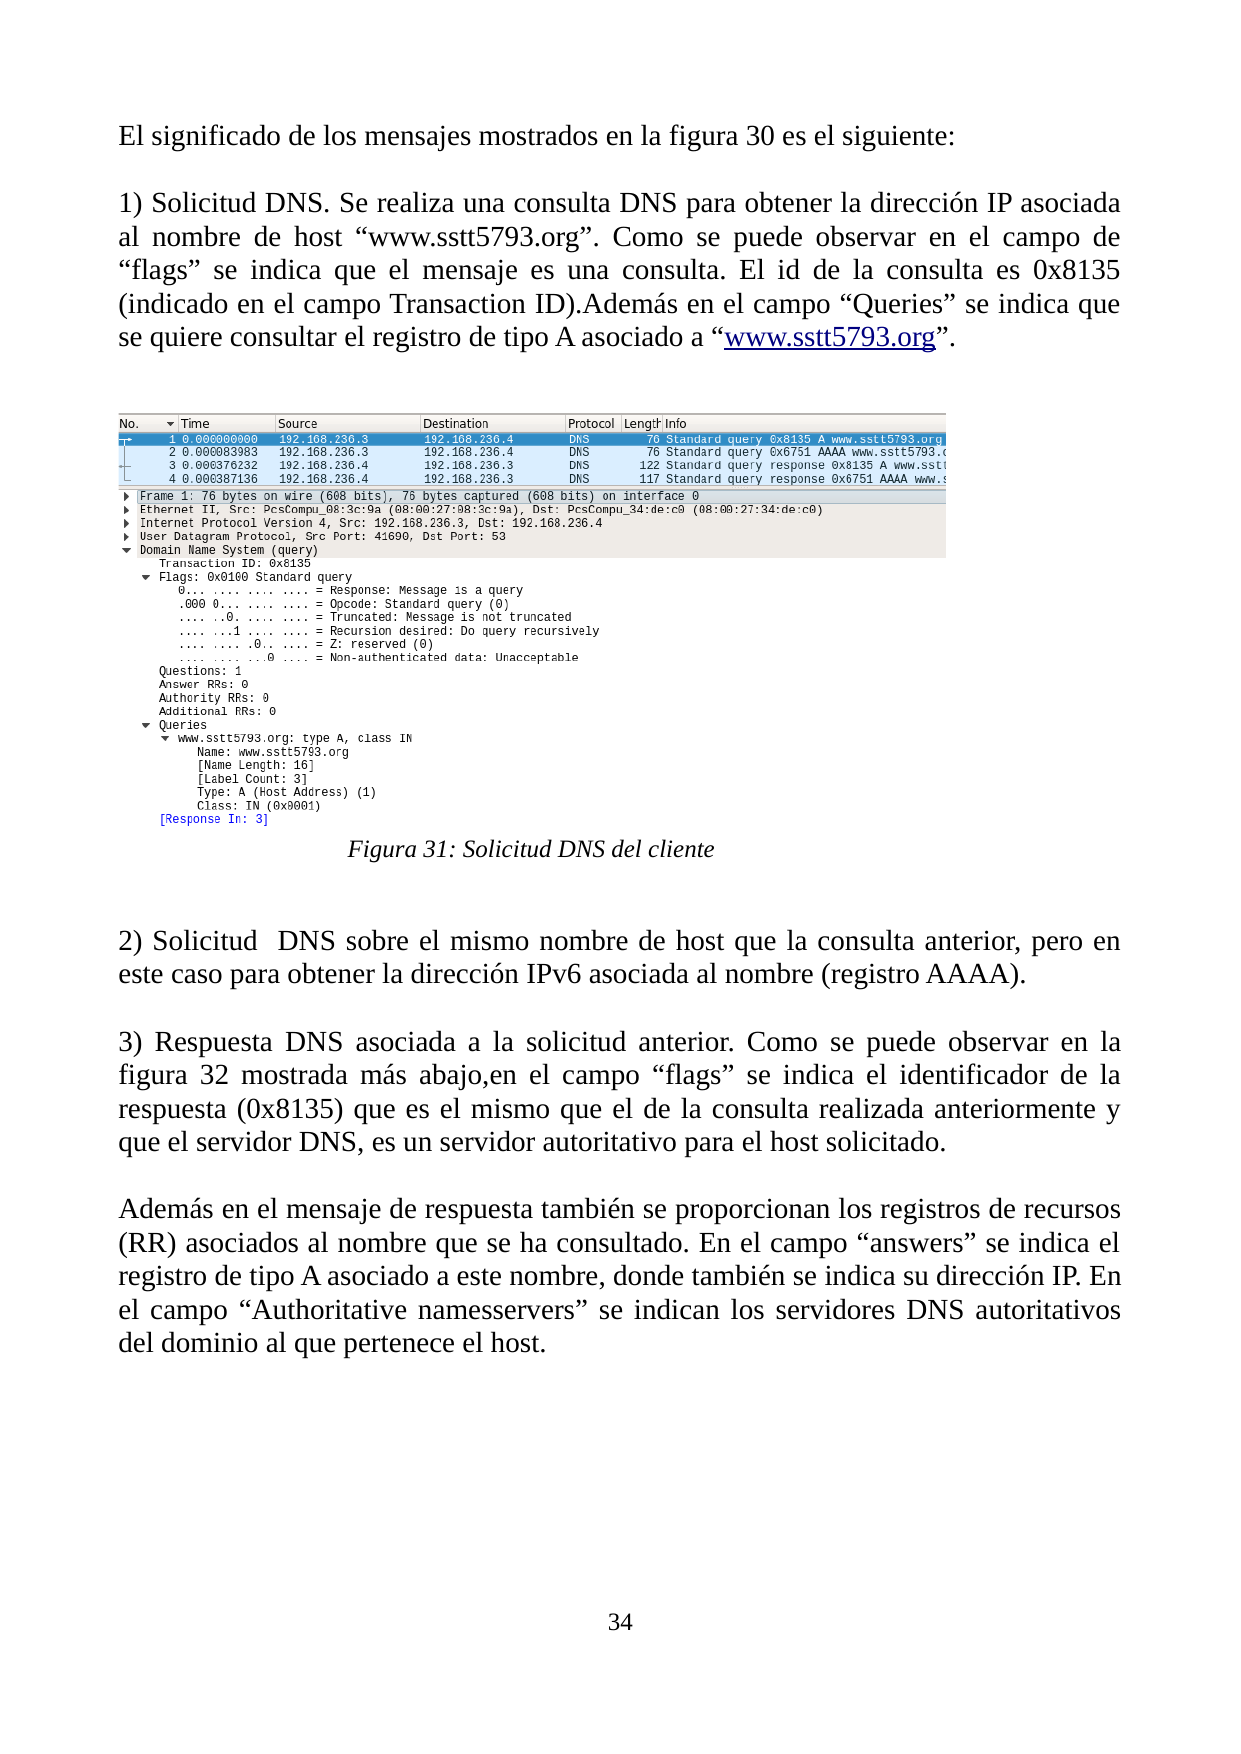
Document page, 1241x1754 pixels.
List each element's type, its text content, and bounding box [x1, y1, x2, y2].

text 1) Solicitud DNS. Se realiza una consulta DNS para obtener la dirección IP asociada al nombre de host “www.sstt5793.org”. Como se puede observar en el campo de “flags” se indica que el mensaje es una consulta. El id de la consulta es 0x8135 (indicado en el campo Transaction ID).Además en el campo “Queries” se indica que se quiere consultar el registro de tipo A asociado a “www.sstt5793.org”. [118, 185, 1122, 353]
text 3) Respuesta DNS asociada a la solicitud anterior. Como se puede observar en la figura 32 mostrada más abajo,en el campo “flags” se indica el identificador de la respuesta (0x8135) que es el mismo que el de la consulta realizada anteriormente y que el servidor DNS, es un servidor autoritativo para el host solicitado. [118, 1024, 1122, 1158]
text El significado de los mensajes mostrados en la figura 30 es el siguiente: [118, 118, 1122, 152]
text Figura 31: Solicitud DNS del cliente [118, 834, 946, 862]
text Además en el mensaje de respuesta también se proporcionan los registros de recursos (RR) asociados al nombre que se ha consultado. En el campo “answers” se indica el registro de tipo A asociado a este nombre, donde también se indica su dirección IP. En el campo “Authoritative namesservers” se indican los servidores DNS autoritativos del dominio al que pertenece el host. [118, 1191, 1122, 1359]
text 2) Solicitud DNS sobre el mismo nombre de host que la consulta anterior, pero en este caso para obtener la dirección IPv6 asociada al nombre (registro AAAA). [118, 923, 1122, 990]
picture [118, 413, 946, 834]
